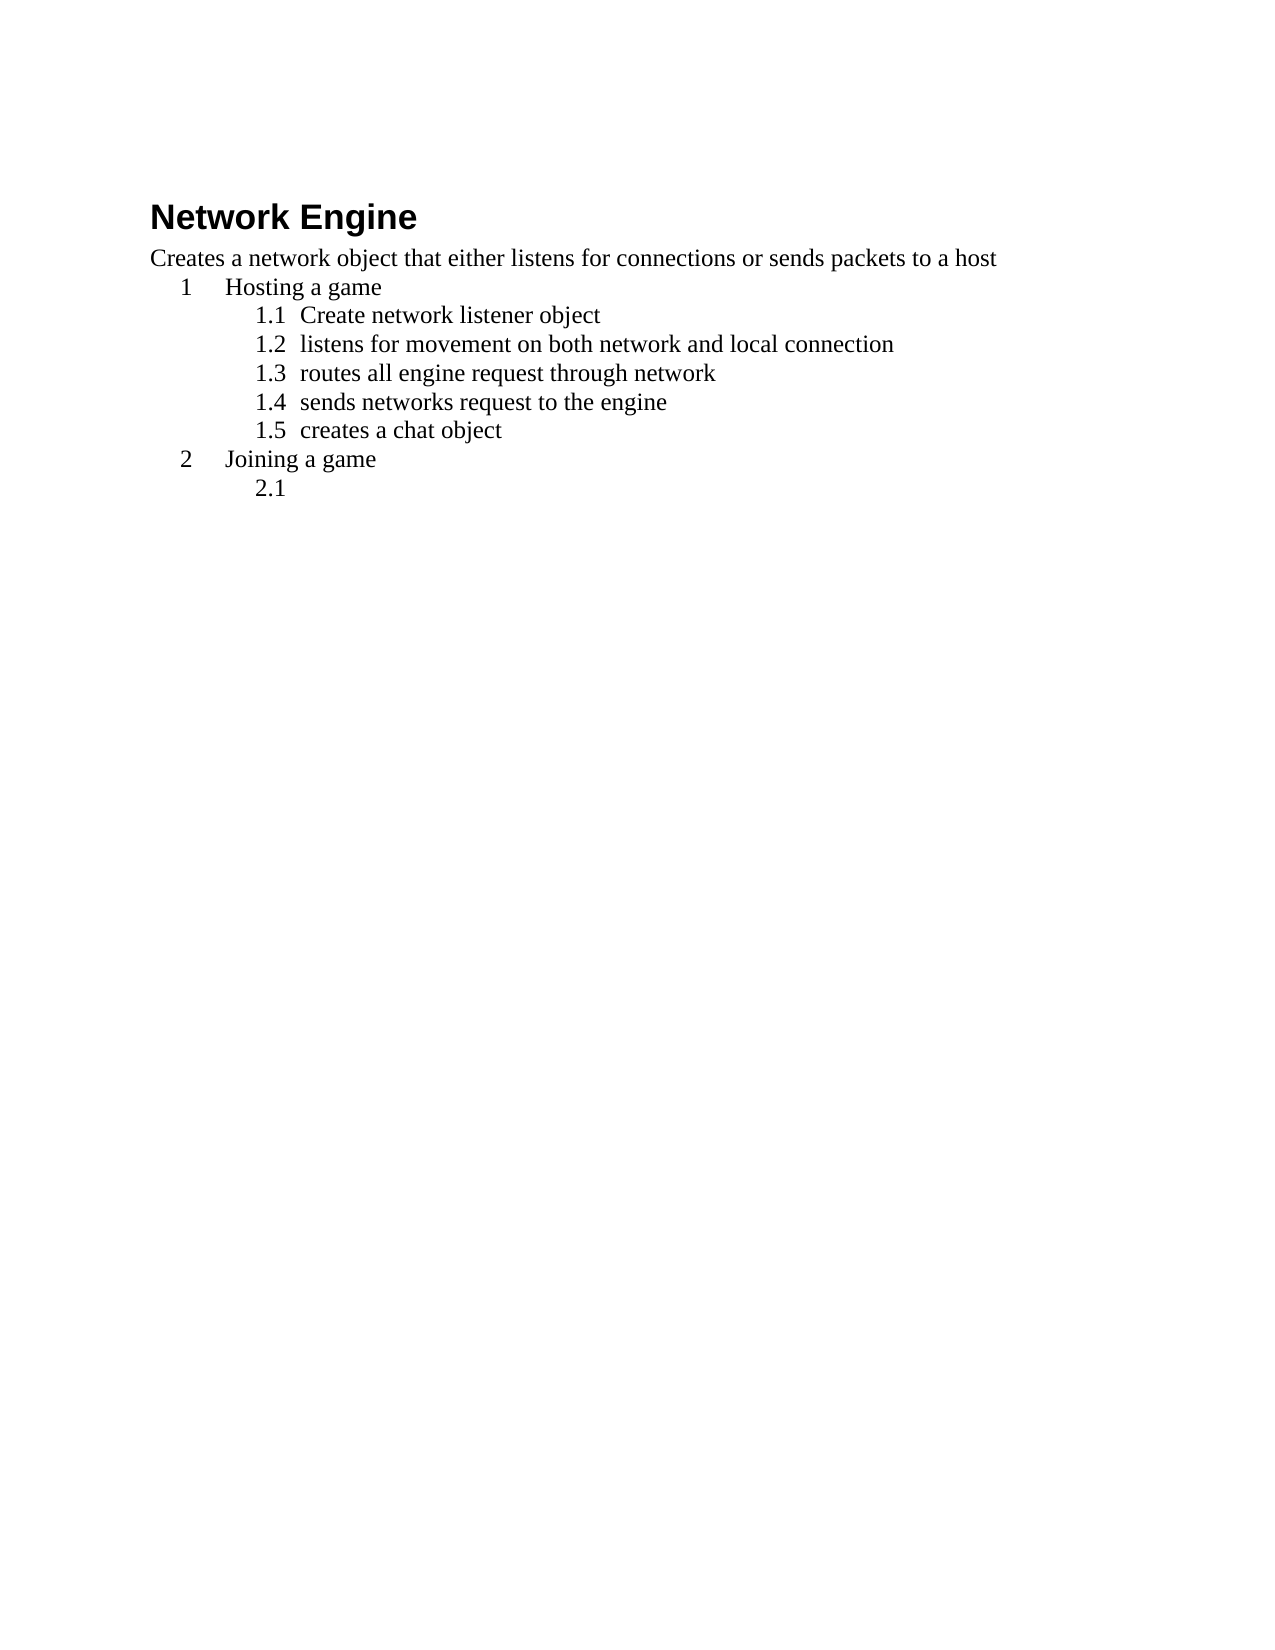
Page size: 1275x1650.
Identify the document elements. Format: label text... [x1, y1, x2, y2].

list Joining a game [180, 444, 1125, 473]
list creates a chat object [255, 415, 1125, 444]
list Create network listener object [255, 300, 1125, 329]
subtitle Network Engine [150, 196, 1125, 237]
list sends networks request to the engine [255, 387, 1125, 415]
list Hosting a game [180, 272, 1125, 300]
list Creates a network object that either listens for connections or sends packets to a host [150, 243, 1125, 272]
list listens for movement on both network and local connection [255, 329, 1125, 358]
list routes all engine request through network [255, 358, 1125, 387]
